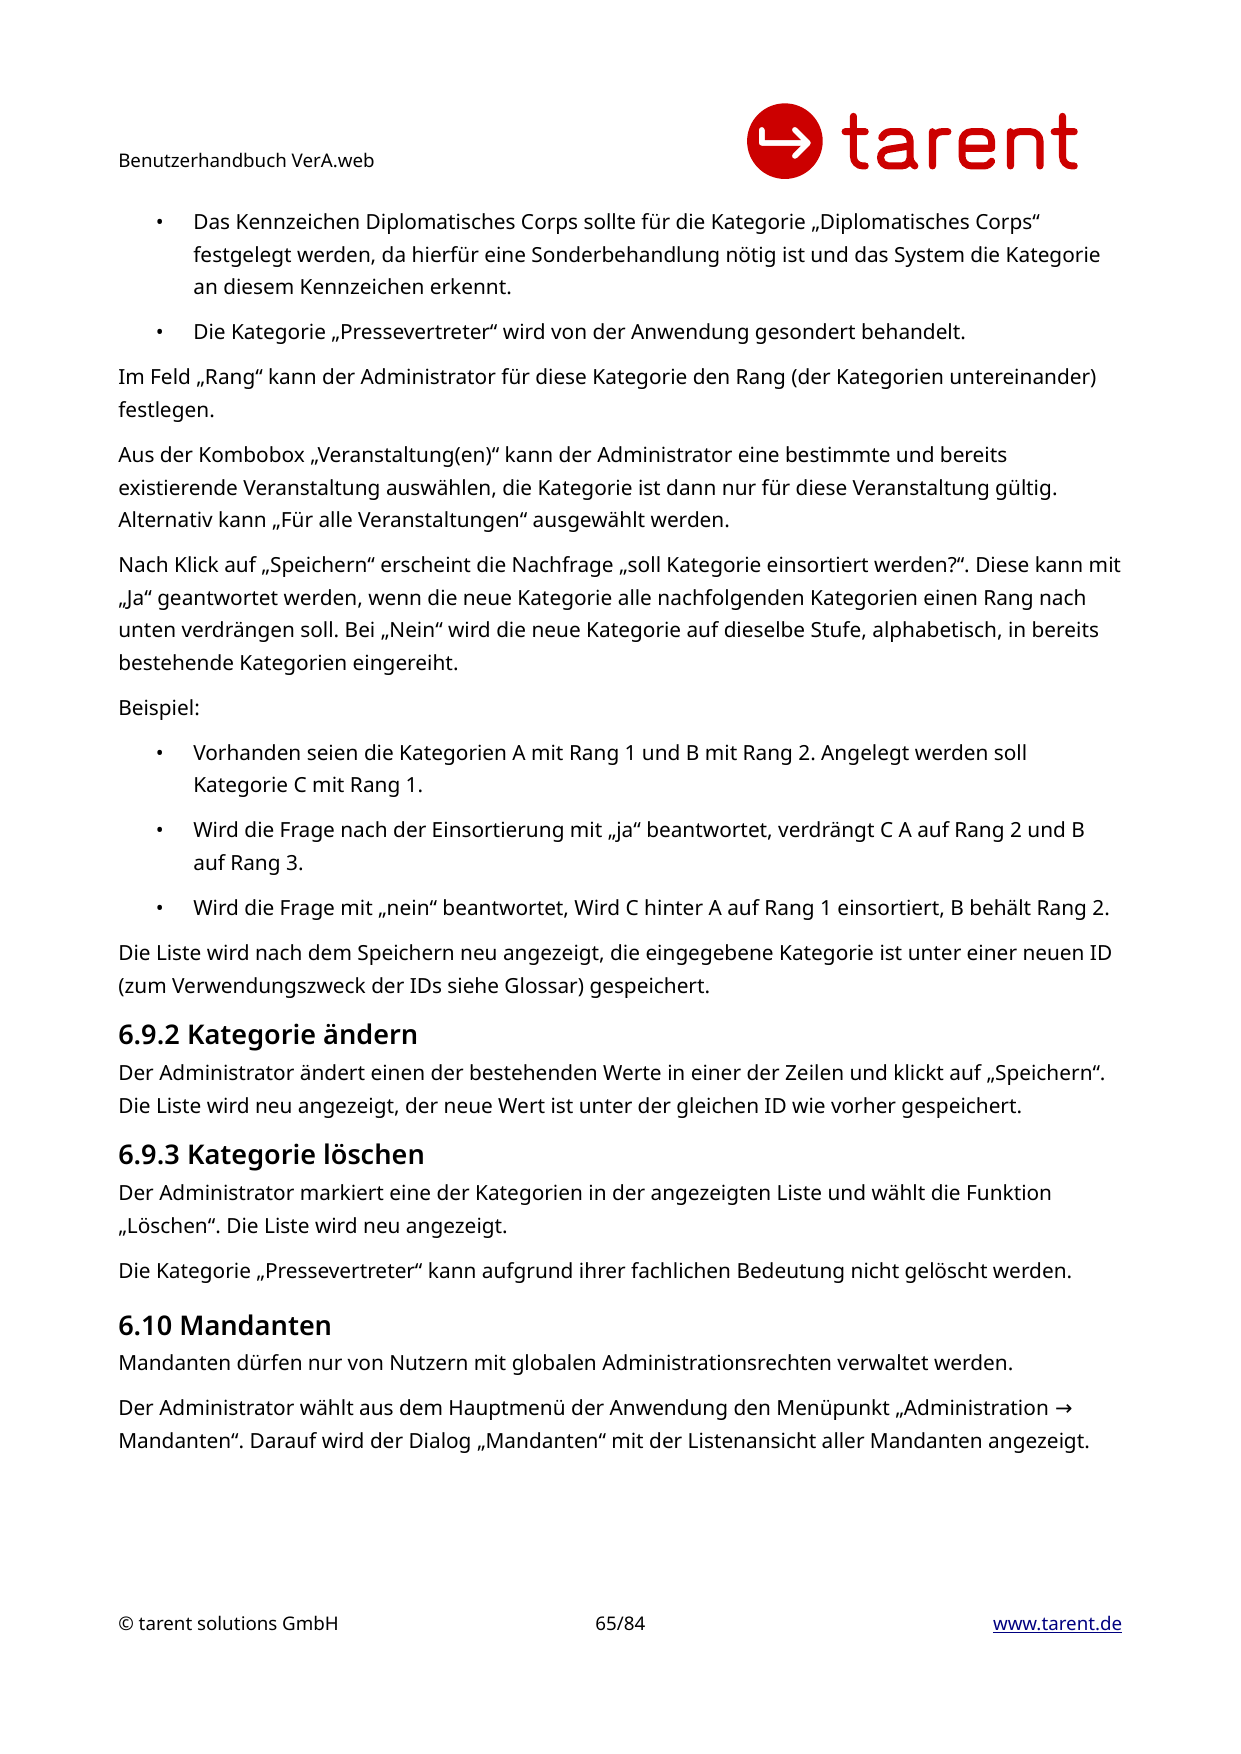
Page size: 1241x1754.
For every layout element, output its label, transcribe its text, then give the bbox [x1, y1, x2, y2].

text Nach Klick auf „Speichern“ erscheint die Nachfrage „soll Kategorie einsortiert werden?“. Diese kann mit „Ja“ geantwortet werden, wenn die neue Kategorie alle nachfolgenden Kategorien einen Rang nach unten verdrängen soll. Bei „Nein“ wird die neue Kategorie auf dieselbe Stufe, alphabetisch, in bereits bestehende Kategorien eingereiht. [118, 550, 1122, 676]
subtitle Mandanten [118, 1306, 1122, 1343]
text Die Kategorie „Pressevertreter“ kann aufgrund ihrer fachlichen Bedeutung nicht gelöscht werden. [118, 1256, 1122, 1284]
text Der Administrator wählt aus dem Hauptmenü der Anwendung den Menüpunkt „Administration → Mandanten“. Darauf wird der Dialog „Mandanten“ mit der Listenansicht aller Mandanten angezeigt. [118, 1393, 1122, 1454]
text Der Administrator markiert eine der Kategorien in der angezeigten Liste und wählt die Funktion „Löschen“. Die Liste wird neu angezeigt. [118, 1178, 1122, 1239]
subtitle Kategorie ändern [118, 1016, 1122, 1053]
list Wird die Frage mit „nein“ beantwortet, Wird C hinter A auf Rang 1 einsortiert, B behält Rang 2. [156, 893, 1122, 922]
text Die Liste wird nach dem Speichern neu angezeigt, die eingegebene Kategorie ist unter einer neuen ID (zum Verwendungszweck der IDs siehe Glossar) gespeichert. [118, 938, 1122, 999]
text Im Feld „Rang“ kann der Administrator für diese Kategorie den Rang (der Kategorien untereinander) festlegen. [118, 362, 1122, 423]
text Mandanten dürfen nur von Nutzern mit globalen Administrationsrechten verwaltet werden. [118, 1348, 1122, 1377]
text Der Administrator ändert einen der bestehenden Werte in einer der Zeilen und klickt auf „Speichern“. Die Liste wird neu angezeigt, der neue Wert ist unter der gleichen ID wie vorher gespeichert. [118, 1058, 1122, 1119]
list Das Kennzeichen Diplomatisches Corps sollte für die Kategorie „Diplomatisches Corps“ festgelegt werden, da hierfür eine Sonderbehandlung nötig ist und das System die Kategorie an diesem Kennzeichen erkennt. [156, 207, 1122, 301]
list Vorhanden seien die Kategorien A mit Rang 1 und B mit Rang 2. Angelegt werden soll Kategorie C mit Rang 1. [156, 738, 1122, 799]
list Wird die Frage nach der Einsortierung mit „ja“ beantwortet, verdrängt C A auf Rang 2 und B auf Rang 3. [156, 816, 1122, 877]
subtitle Kategorie löschen [118, 1136, 1122, 1173]
list Die Kategorie „Pressevertreter“ wird von der Anwendung gesondert behandelt. [156, 317, 1122, 346]
text Aus der Kombobox „Veranstaltung(en)“ kann der Administrator eine bestimmte und bereits existierende Veranstaltung auswählen, die Kategorie ist dann nur für diese Veranstaltung gültig. Alternativ kann „Für alle Veranstaltungen“ ausgewählt werden. [118, 440, 1122, 534]
text Beispiel: [118, 693, 1122, 721]
